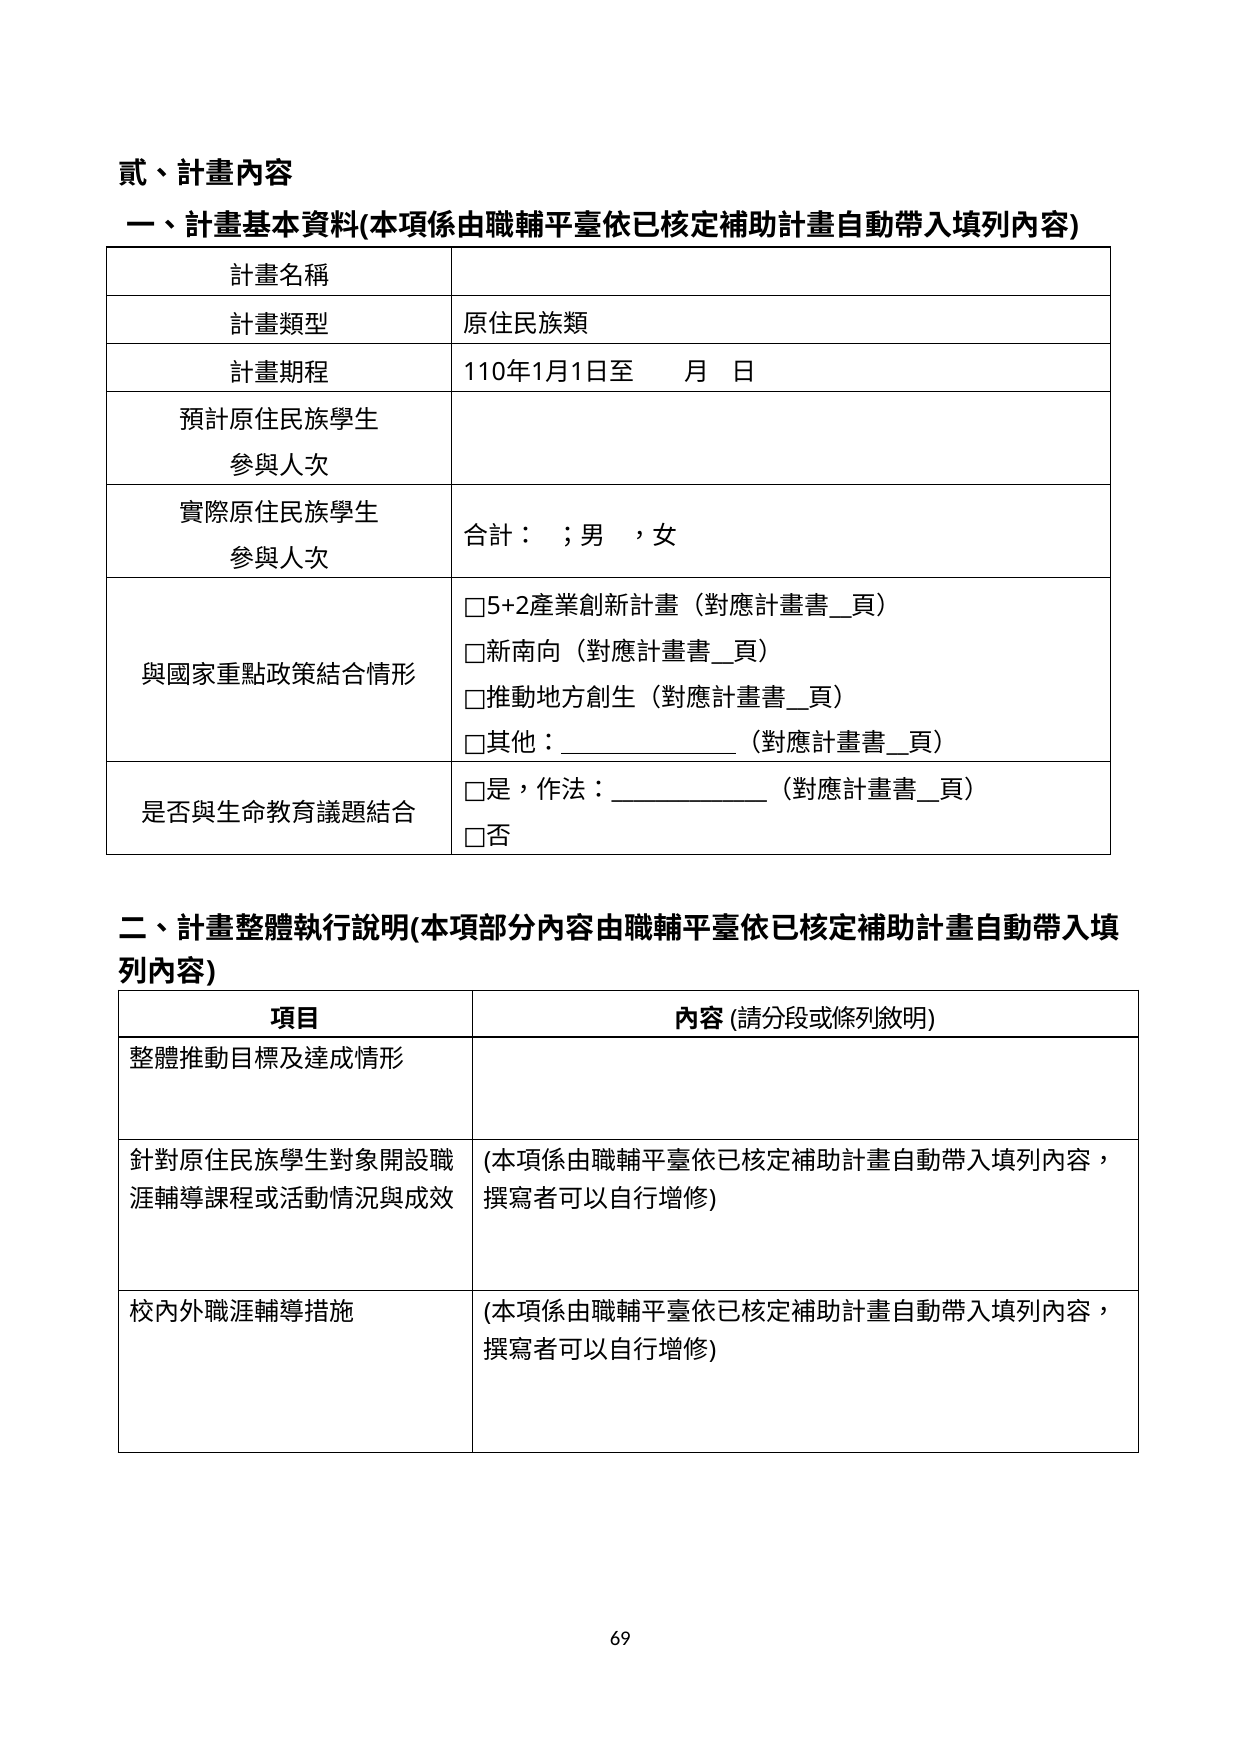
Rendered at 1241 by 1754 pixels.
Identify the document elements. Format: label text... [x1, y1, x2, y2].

table_cell 計畫類型 [107, 296, 451, 343]
table_cell 整體推動目標及達成情形 [119, 1038, 472, 1138]
text 貳、計畫內容 [118, 150, 1122, 192]
table_header 計畫名稱 [107, 248, 451, 295]
text 一、計畫基本資料(本項係由職輔平臺依已核定補助計畫自動帶入填列內容) [118, 192, 1122, 246]
table_cell [473, 1038, 1138, 1138]
table_cell 與國家重點政策結合情形 [107, 578, 451, 761]
table_cell □5+2產業創新計畫（對應計畫書__頁） □新南向（對應計畫書__頁） □推動地方創生（對應計畫書__頁） □其他：＿＿＿＿＿＿＿（對應計畫書__頁） [452, 578, 1110, 761]
table_cell 針對原住民族學生對象開設職涯輔導課程或活動情況與成效 [119, 1140, 472, 1289]
table_cell [452, 392, 1110, 484]
table_header 項目 [119, 991, 472, 1036]
table_cell 110年1月1日至 月 日 [452, 344, 1110, 391]
table_cell (本項係由職輔平臺依已核定補助計畫自動帶入填列內容，撰寫者可以自行增修) [473, 1140, 1138, 1289]
table_cell 是否與生命教育議題結合 [107, 762, 451, 854]
table_header [452, 248, 1110, 295]
table_cell 實際原住民族學生 參與人次 [107, 485, 451, 577]
table_cell □是，作法：______________（對應計畫書__頁） □否 [452, 762, 1110, 854]
table_cell 計畫期程 [107, 344, 451, 391]
table_cell 原住民族類 [452, 296, 1110, 343]
table_header 內容 (請分段或條列敘明) [473, 991, 1138, 1036]
table_cell 校內外職涯輔導措施 [119, 1291, 472, 1452]
table_cell (本項係由職輔平臺依已核定補助計畫自動帶入填列內容，撰寫者可以自行增修) [473, 1291, 1138, 1452]
table_cell 合計： ；男 ，女 [452, 485, 1110, 577]
text 二、計畫整體執行說明(本項部分內容由職輔平臺依已核定補助計畫自動帶入填列內容) [118, 905, 1122, 989]
table_cell 預計原住民族學生 參與人次 [107, 392, 451, 484]
